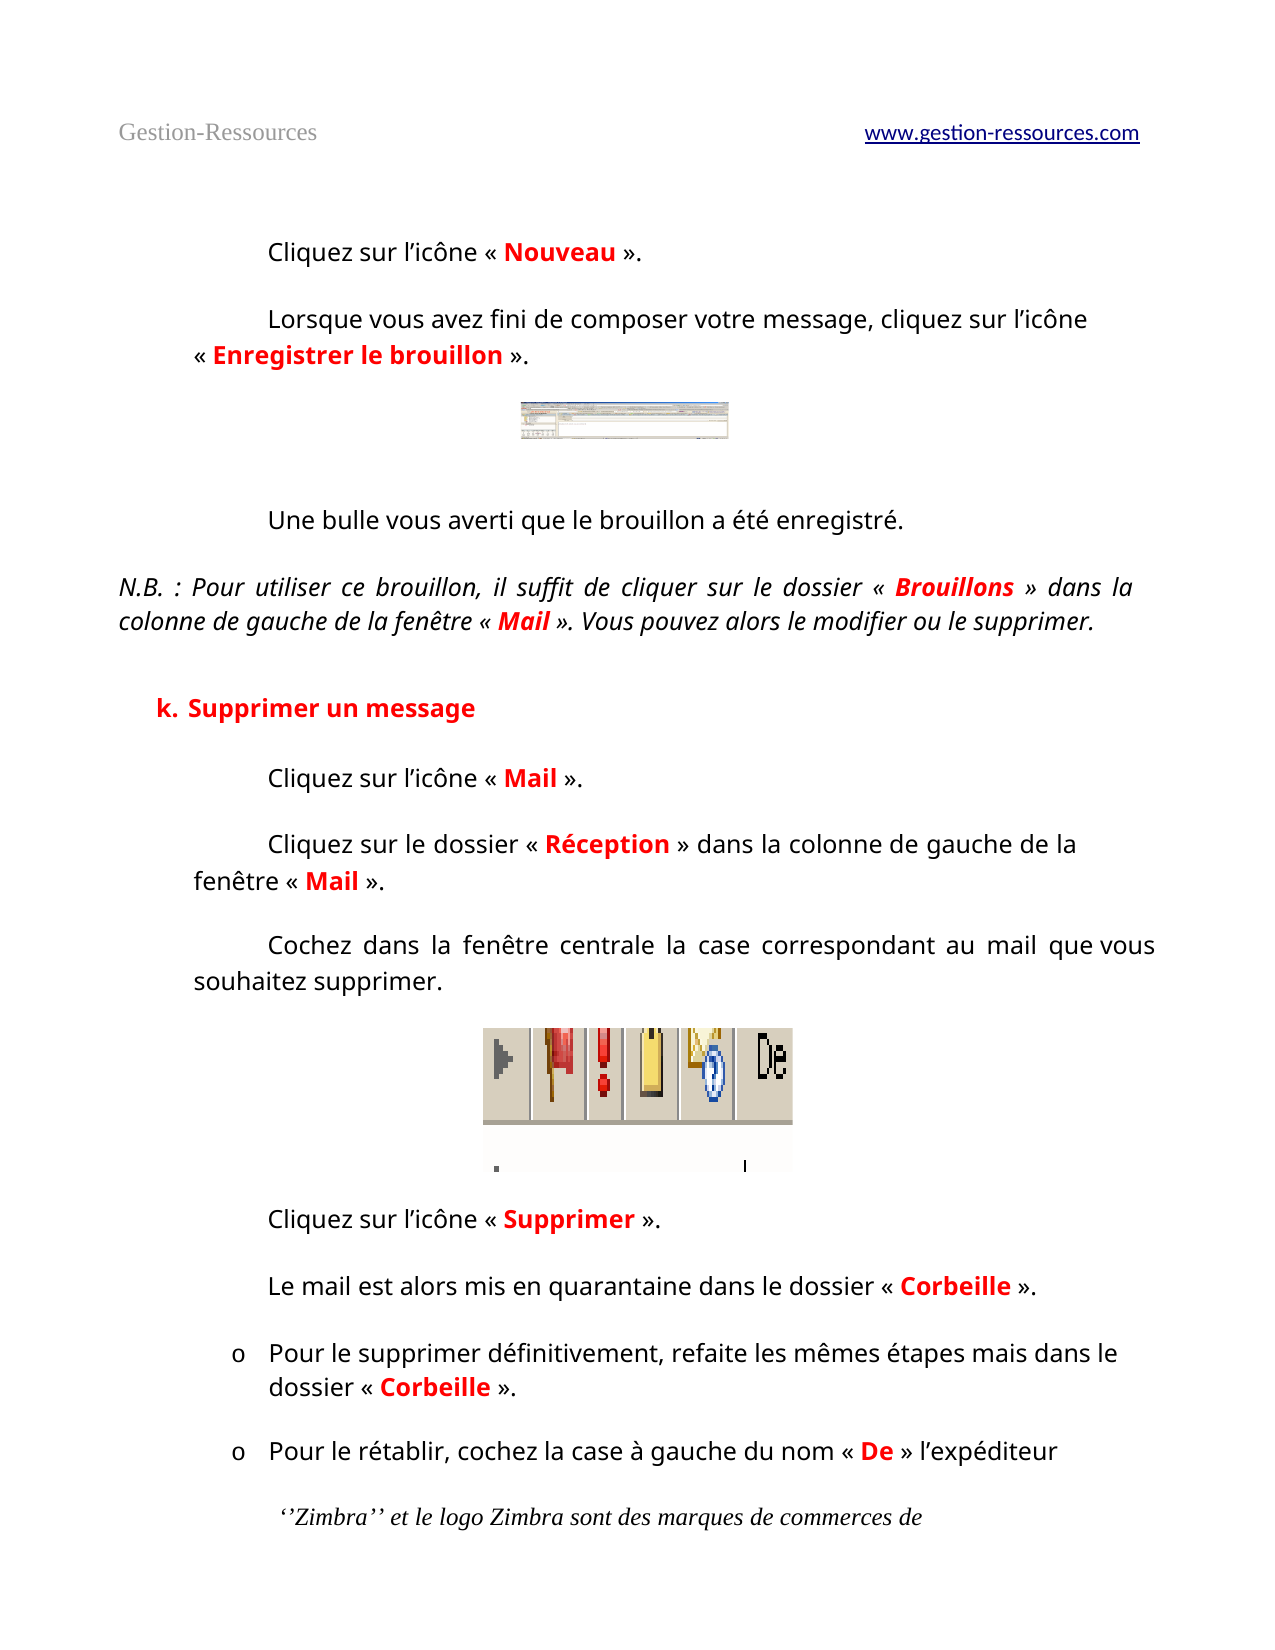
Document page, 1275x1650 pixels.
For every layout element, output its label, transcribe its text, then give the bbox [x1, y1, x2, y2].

text o Pour le rétablir, cochez la case à gauche du nom « De » l’expéditeur [231, 1434, 1171, 1468]
text Lorsque vous avez fini de composer votre message, cliquez sur l’icône [267, 301, 1171, 336]
text Une bulle vous averti que le brouillon a été enregistré. [267, 502, 1171, 537]
text Cliquez sur l’icône « Mail ». [267, 760, 1171, 794]
text N.B. : Pour utiliser ce brouillon, il suffit de cliquer sur le dossier « Brouillons » dans la colonne de gauche de la fenêtre « Mail ». Vous pouvez alors le modifier ou le supprimer. [118, 569, 1132, 637]
text k. Supprimer un message [156, 691, 1171, 725]
text o Pour le supprimer définitivement, refaite les mêmes étapes mais dans le dossier « Corbeille ». [231, 1335, 1157, 1404]
text Le mail est alors mis en quarantaine dans le dossier « Corbeille ». [267, 1269, 1171, 1303]
text Cliquez sur le dossier « Réception » dans la colonne de gauche de la fenêtre « Mail ». [193, 827, 1164, 897]
text Cliquez sur l’icône « Nouveau ». [267, 235, 1171, 269]
text « Enregistrer le brouillon ». [193, 338, 1171, 372]
text Cliquez sur l’icône « Supprimer ». [267, 1202, 1171, 1236]
text Cochez dans la fenêtre centrale la case correspondant au mail que vous souhaitez supprimer. [193, 928, 1163, 998]
